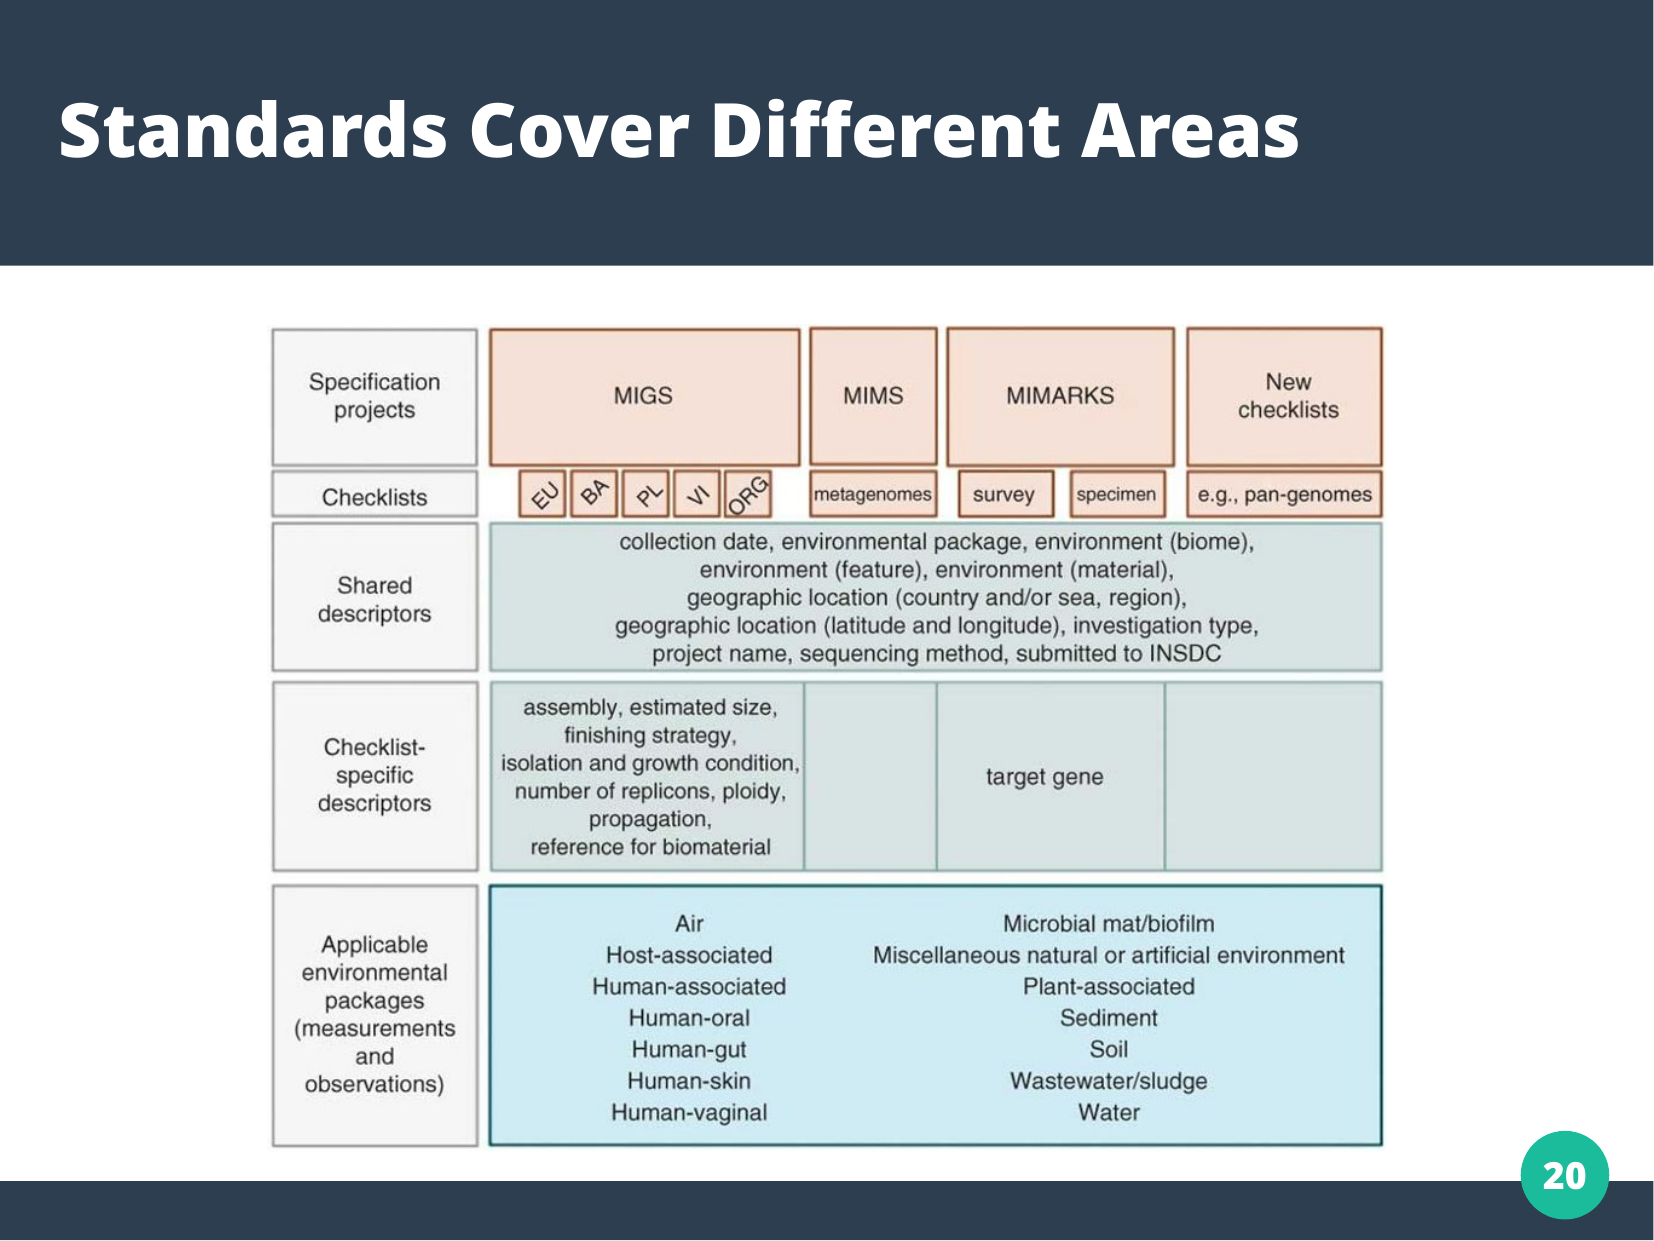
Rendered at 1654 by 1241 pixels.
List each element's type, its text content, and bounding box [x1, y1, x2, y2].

title Standards Cover Different Areas [59, 49, 1595, 207]
picture [267, 324, 1387, 1152]
